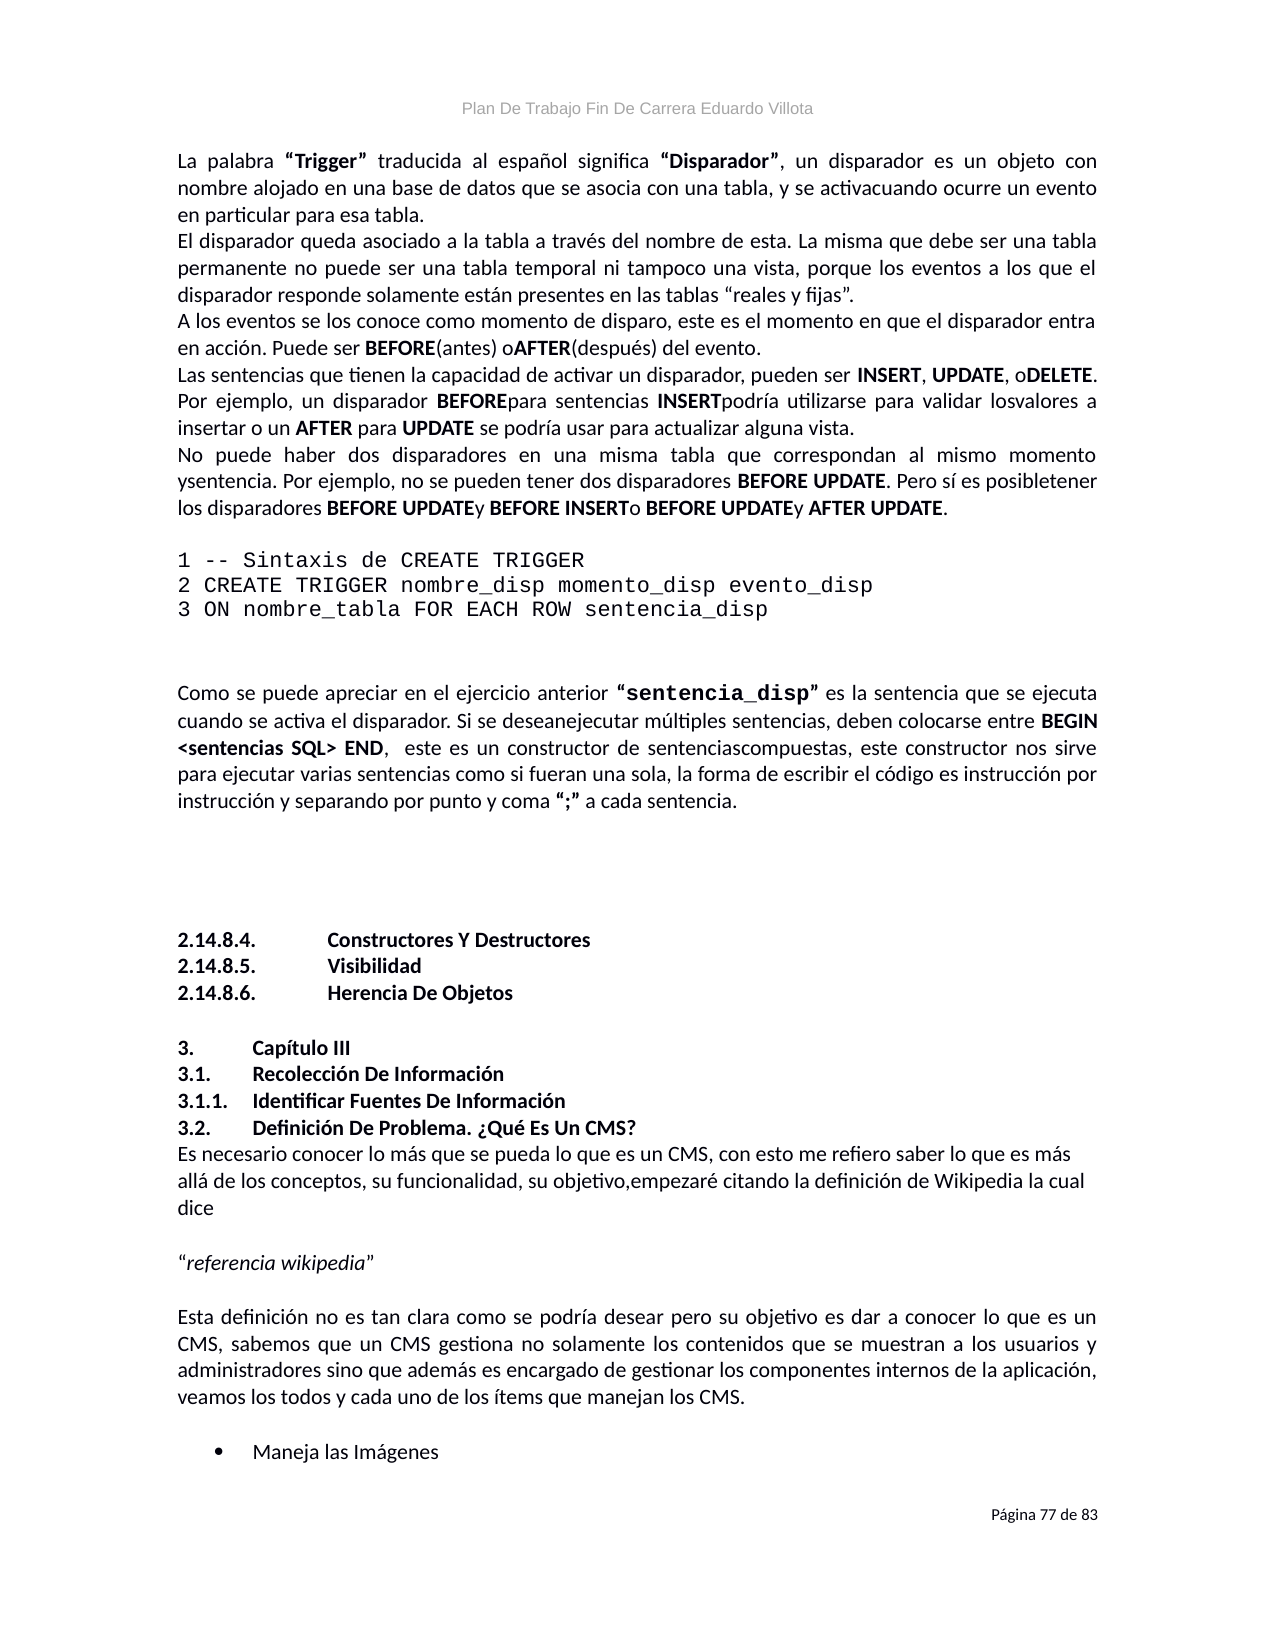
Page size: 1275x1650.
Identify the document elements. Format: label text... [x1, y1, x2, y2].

text 1 -- Sintaxis de CREATE TRIGGER [177, 549, 1098, 574]
text 2.14.8.6. Herencia De Objetos [177, 979, 1098, 1006]
text El disparador queda asociado a la tabla a través del nombre de esta. La misma que debe ser una tabla permanente no puede ser una tabla temporal ni tampoco una vista, porque los eventos a los que el disparador responde solamente están presentes en las tablas “reales y fijas”. [177, 228, 1098, 308]
text 3 ON nombre_tabla FOR EACH ROW sentencia_disp [177, 598, 1098, 623]
text Como se puede apreciar en el ejercicio anterior “sentencia_disp” es la sentencia que se ejecuta cuando se activa el disparador. Si se deseanejecutar múltiples sentencias, deben colocarse entre BEGIN <sentencias SQL> END, este es un constructor de sentenciascompuestas, este constructor nos sirve para ejecutar varias sentencias como si fueran una sola, la forma de escribir el código es instrucción por instrucción y separando por punto y coma “;” a cada sentencia. [177, 679, 1098, 814]
text “referencia wikipedia” [177, 1249, 1098, 1275]
text 3.1. Recolección De Información [177, 1061, 1098, 1087]
text Es necesario conocer lo más que se pueda lo que es un CMS, con esto me refiero saber lo que es más allá de los conceptos, su funcionalidad, su objetivo,empezaré citando la definición de Wikipedia la cual dice [177, 1141, 1098, 1221]
text Esta definición no es tan clara como se podría desear pero su objetivo es dar a conocer lo que es un CMS, sabemos que un CMS gestiona no solamente los contenidos que se muestran a los usuarios y administradores sino que además es encargado de gestionar los componentes internos de la aplicación, veamos los todos y cada uno de los ítems que manejan los CMS. [177, 1303, 1098, 1410]
text La palabra “Trigger” traducida al español significa “Disparador”, un disparador es un objeto con nombre alojado en una base de datos que se asocia con una tabla, y se activacuando ocurre un evento en particular para esa tabla. [177, 148, 1098, 228]
text 3.1.1. Identificar Fuentes De Información [177, 1087, 1098, 1114]
text Las sentencias que tienen la capacidad de activar un disparador, pueden ser INSERT, UPDATE, oDELETE. Por ejemplo, un disparador BEFOREpara sentencias INSERTpodría utilizarse para validar losvalores a insertar o un AFTER para UPDATE se podría usar para actualizar alguna vista. [177, 361, 1098, 441]
text 2.14.8.4. Constructores Y Destructores [177, 926, 1098, 953]
text A los eventos se los conoce como momento de disparo, este es el momento en que el disparador entra en acción. Puede ser BEFORE(antes) oAFTER(después) del evento. [177, 308, 1098, 361]
text 2.14.8.5. Visibilidad [177, 953, 1098, 979]
text 3. Capítulo III [177, 1034, 1098, 1061]
list Maneja las Imágenes [215, 1438, 1098, 1465]
text 2 CREATE TRIGGER nombre_disp momento_disp evento_disp [177, 574, 1098, 598]
text No puede haber dos disparadores en una misma tabla que correspondan al mismo momento ysentencia. Por ejemplo, no se pueden tener dos disparadores BEFORE UPDATE. Pero sí es posibletener los disparadores BEFORE UPDATEy BEFORE INSERTo BEFORE UPDATEy AFTER UPDATE. [177, 441, 1098, 521]
text 3.2. Definición De Problema. ¿Qué Es Un CMS? [177, 1114, 1098, 1141]
